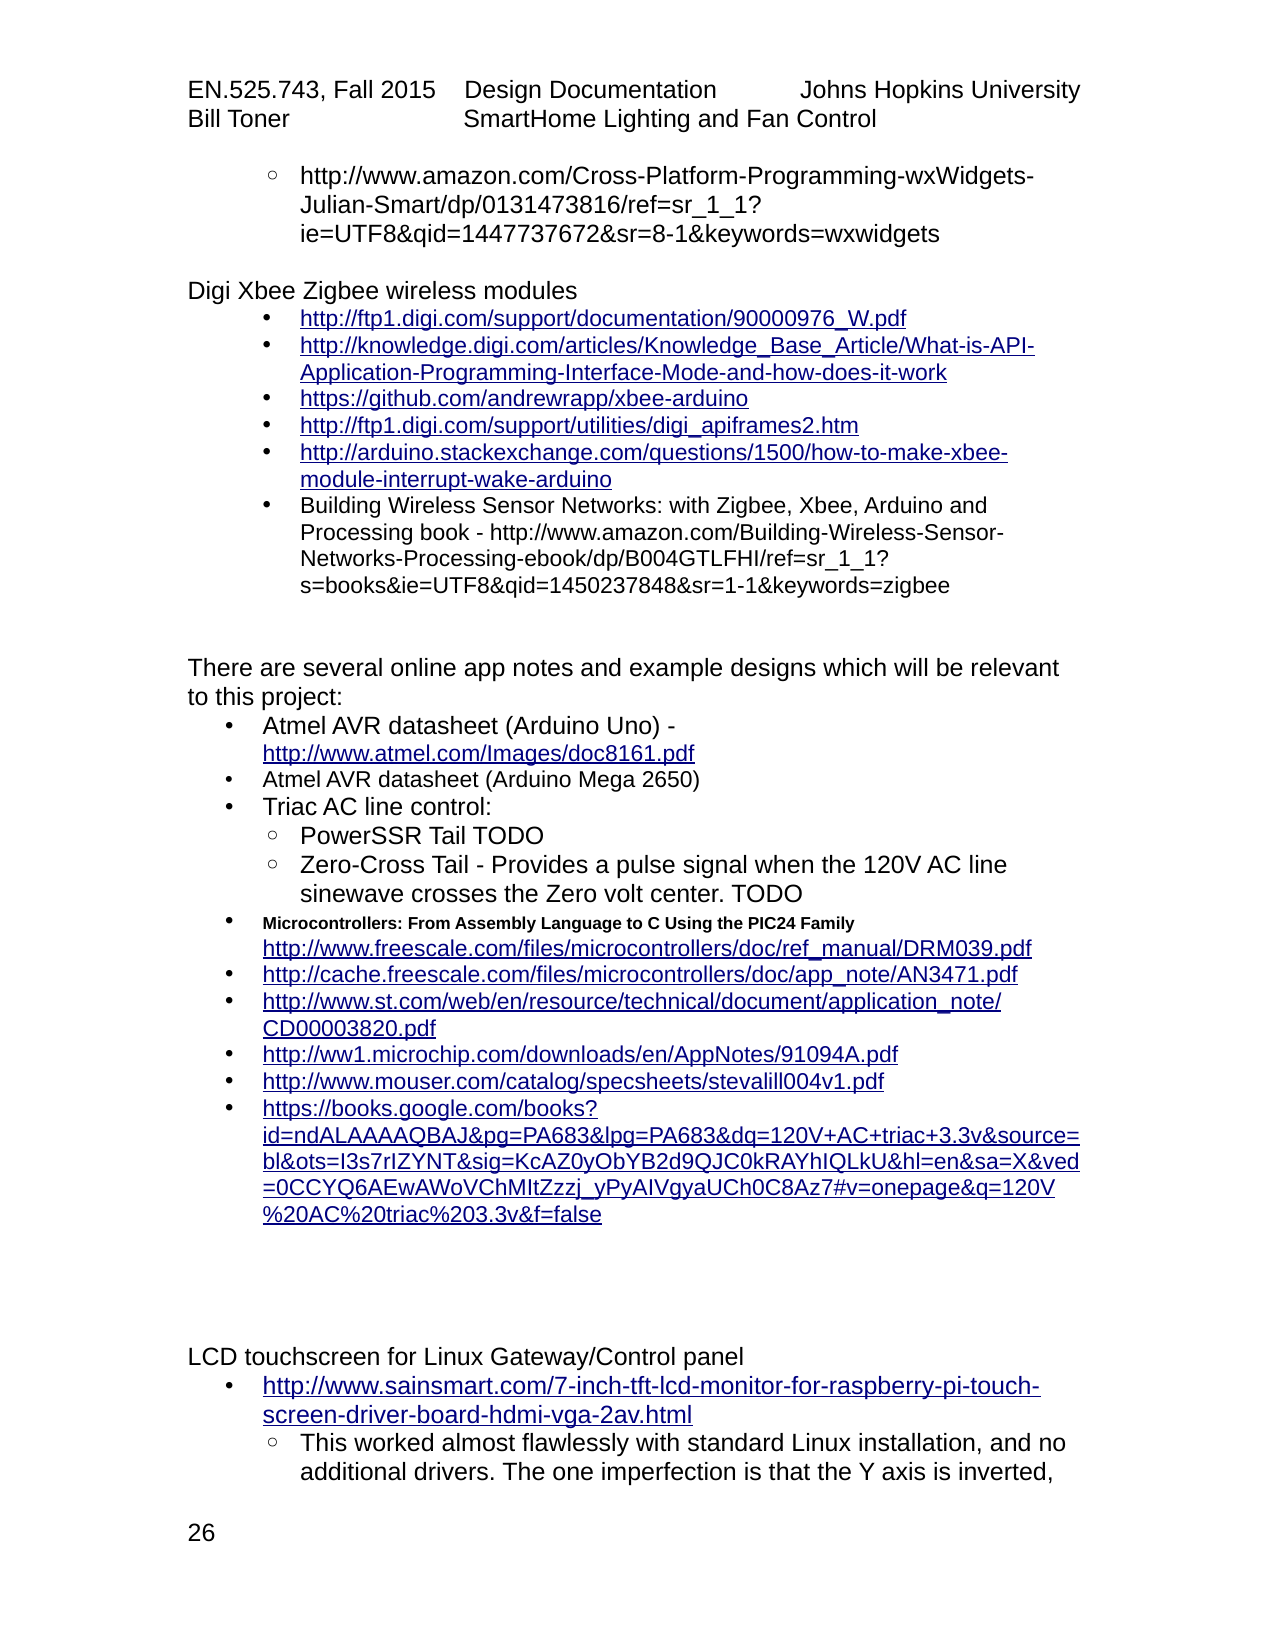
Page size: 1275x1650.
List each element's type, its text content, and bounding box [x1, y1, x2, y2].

list Atmel AVR datasheet (Arduino Mega 2650) [225, 766, 1087, 792]
list http://www.mouser.com/catalog/specsheets/stevalill004v1.pdf [225, 1068, 1087, 1095]
list http://arduino.stackexchange.com/questions/1500/how-to-make-xbee-module-interrupt-wake-arduino [262, 439, 1087, 492]
list Zero-Cross Tail - Provides a pulse signal when the 120V AC line sinewave crosses the Zero volt center. TODO [262, 850, 1087, 908]
list http://ftp1.digi.com/support/documentation/90000976_W.pdf [262, 305, 1087, 332]
list http://cache.freescale.com/files/microcontrollers/doc/app_note/AN3471.pdf [225, 961, 1087, 988]
list Triac AC line control: [225, 792, 1087, 821]
text LCD touchscreen for Linux Gateway/Control panel [187, 1313, 1087, 1371]
list This worked almost flawlessly with standard Linux installation, and no additional drivers. The one imperfection is that the Y axis is inverted, [262, 1428, 1087, 1486]
list http://ftp1.digi.com/support/utilities/digi_apiframes2.htm [262, 412, 1087, 439]
list http://knowledge.digi.com/articles/Knowledge_Base_Article/What-is-API-Application-Programming-Interface-Mode-and-how-does-it-work [262, 332, 1087, 385]
text There are several online app notes and example designs which will be relevant to this project: [187, 653, 1087, 711]
list http://www.sainsmart.com/7-inch-tft-lcd-monitor-for-raspberry-pi-touch-screen-driver-board-hdmi-vga-2av.html [225, 1371, 1087, 1428]
list Atmel AVR datasheet (Arduino Uno) - http://www.atmel.com/Images/doc8161.pdf [225, 711, 1087, 766]
list https://github.com/andrewrapp/xbee-arduino [262, 385, 1087, 412]
list http://ww1.microchip.com/downloads/en/AppNotes/91094A.pdf [225, 1041, 1087, 1068]
list https://books.google.com/books?id=ndALAAAAQBAJ&pg=PA683&lpg=PA683&dq=120V+AC+triac+3.3v&source=bl&ots=I3s7rIZYNT&sig=KcAZ0yObYB2d9QJC0kRAYhIQLkU&hl=en&sa=X&ved=0CCYQ6AEwAWoVChMItZzzj_yPyAIVgyaUCh0C8Az7#v=onepage&q=120V%20AC%20triac%203.3v&f=false [225, 1095, 1087, 1227]
list Building Wireless Sensor Networks: with Zigbee, Xbee, Arduino and Processing book - http://www.amazon.com/Building-Wireless-Sensor-Networks-Processing-ebook/dp/B004GTLFHI/ref=sr_1_1?s=books&ie=UTF8&qid=1450237848&sr=1-1&keywords=zigbee [262, 492, 1087, 598]
list http://www.amazon.com/Cross-Platform-Programming-wxWidgets-Julian-Smart/dp/0131473816/ref=sr_1_1?ie=UTF8&qid=1447737672&sr=8-1&keywords=wxwidgets [262, 161, 1087, 248]
text Digi Xbee Zigbee wireless modules [187, 276, 1087, 305]
list Microcontrollers: From Assembly Language to C Using the PIC24 Family http://www.freescale.com/files/microcontrollers/doc/ref_manual/DRM039.pdf [225, 908, 1087, 961]
list PowerSSR Tail TODO [262, 821, 1087, 850]
list http://www.st.com/web/en/resource/technical/document/application_note/CD00003820.pdf [225, 988, 1087, 1041]
